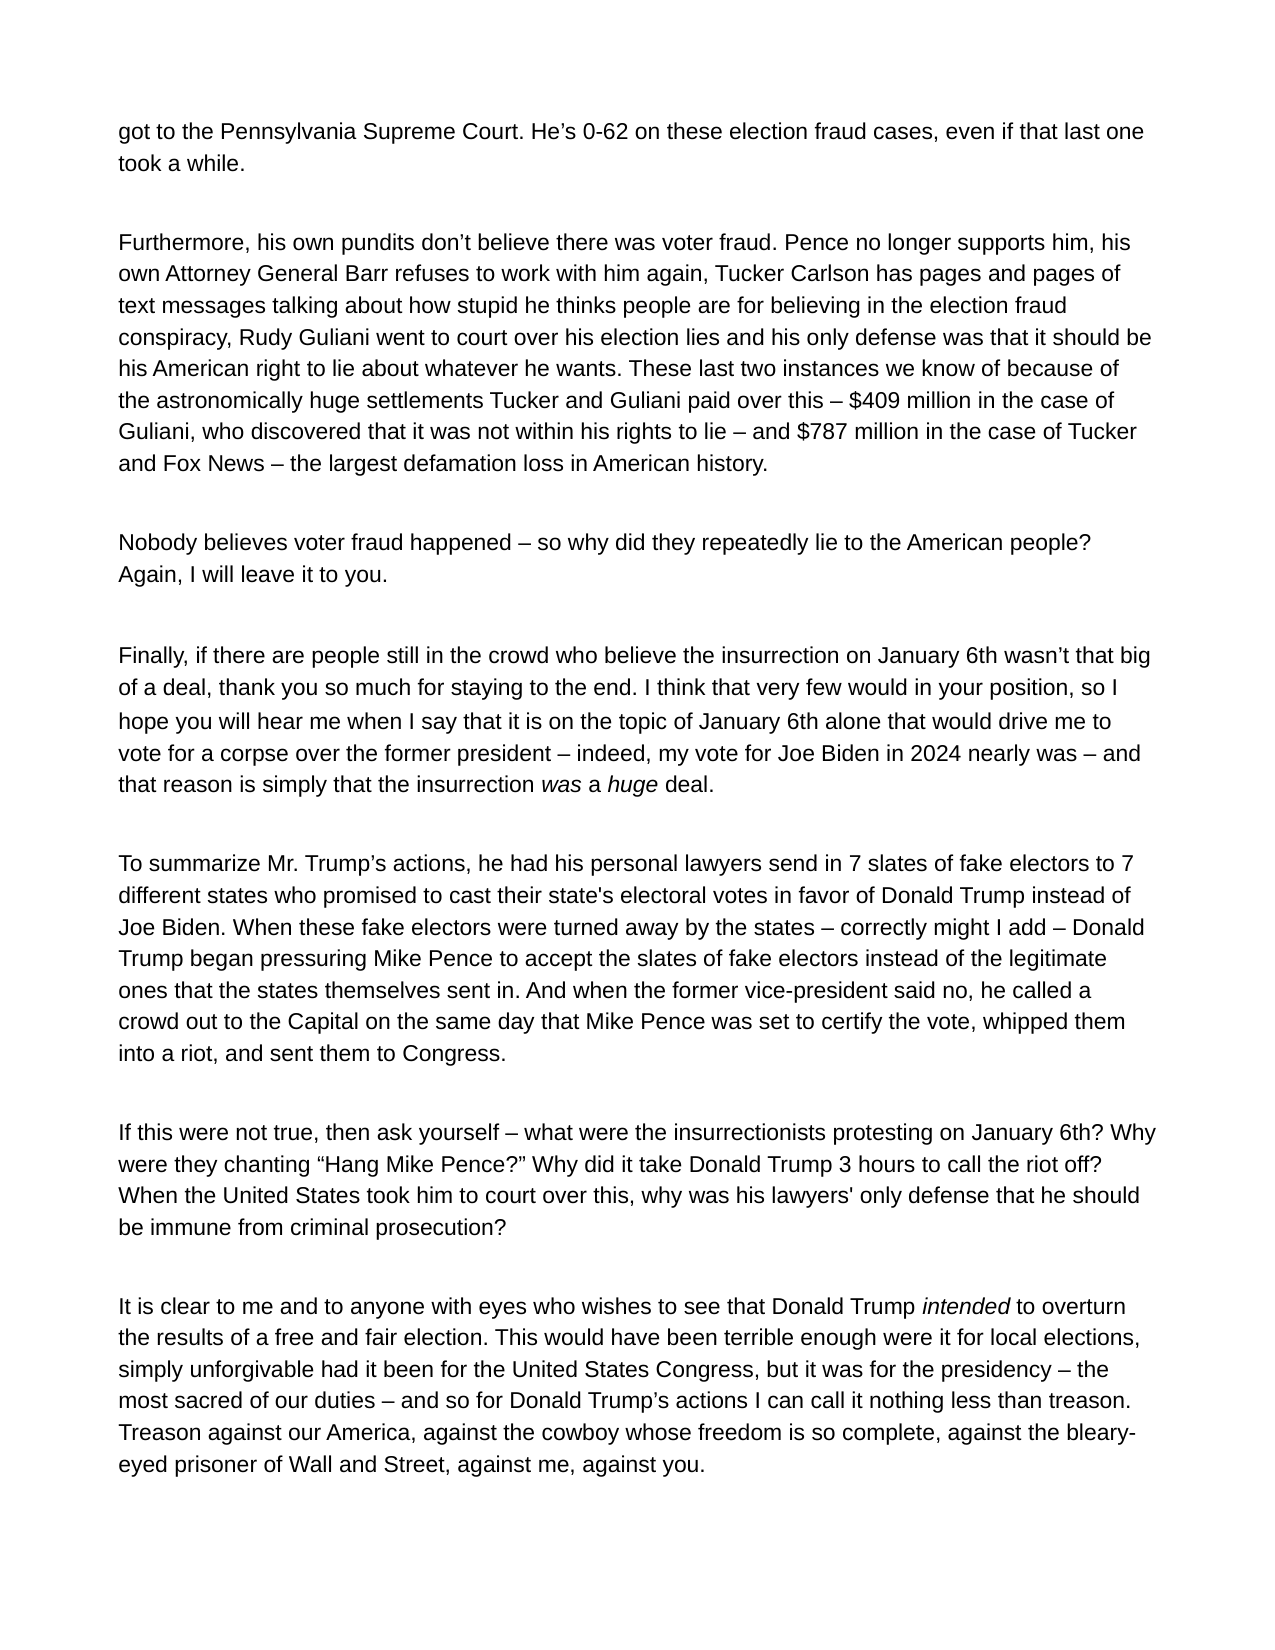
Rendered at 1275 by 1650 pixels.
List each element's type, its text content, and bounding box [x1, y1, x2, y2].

text Finally, if there are people still in the crowd who believe the insurrection on January 6th wasn’t that big of a deal, thank you so much for staying to the end. I think that very few would in your position, so I hope you will hear me when I say that it is on the topic of January 6th alone that would drive me to vote for a corpse over the former president – indeed, my vote for Joe Biden in 2024 nearly was – and that reason is simply that the insurrection was a huge deal. [118, 640, 1157, 798]
text It is clear to me and to anyone with eyes who wishes to see that Donald Trump intended to overturn the results of a free and fair election. This would have been terrible enough were it for local elections, simply unforgivable had it been for the United States Congress, but it was for the presidency – the most sacred of our duties – and so for Donald Trump’s actions I can call it nothing less than treason. Treason against our America, against the cowboy whose freedom is so complete, against the bleary-eyed prisoner of Wall and Street, against me, against you. [118, 1293, 1157, 1477]
text To summarize Mr. Trump’s actions, he had his personal lawyers send in 7 slates of fake electors to 7 different states who promised to cast their state's electoral votes in favor of Donald Trump instead of Joe Biden. When these fake electors were turned away by the states – correctly might I add – Donald Trump began pressuring Mike Pence to accept the slates of fake electors instead of the legitimate ones that the states themselves sent in. And when the former vice-president said no, he called a crowd out to the Capital on the same day that Mike Pence was set to certify the vote, whipped them into a riot, and sent them to Congress. [118, 850, 1157, 1066]
text Nobody believes voter fraud happened – so why did they repeatedly lie to the American people? Again, I will leave it to you. [118, 529, 1157, 587]
text got to the Pennsylvania Supreme Court. He’s 0-62 on these election fraud cases, even if that last one took a while. [118, 118, 1157, 176]
text Furthermore, his own pundits don’t believe there was voter fraud. Pence no longer supports him, his own Attorney General Barr refuses to work with him again, Tucker Carlson has pages and pages of text messages talking about how stupid he thinks people are for believing in the election fraud conspiracy, Rudy Guliani went to court over his election lies and his only defense was that it should be his American right to lie about whatever he wants. These last two instances we know of because of the astronomically huge settlements Tucker and Guliani paid over this – $409 million in the case of Guliani, who discovered that it was not within his rights to lie – and $787 million in the case of Tucker and Fox News – the largest defamation loss in American history. [118, 229, 1157, 476]
text If this were not true, then ask yourself – what were the insurrectionists protesting on January 6th? Why were they chanting “Hang Mike Pence?” Why did it take Donald Trump 3 hours to call the riot off? When the United States took him to court over this, why was his lawyers' only defense that he should be immune from criminal prosecution? [118, 1119, 1157, 1240]
